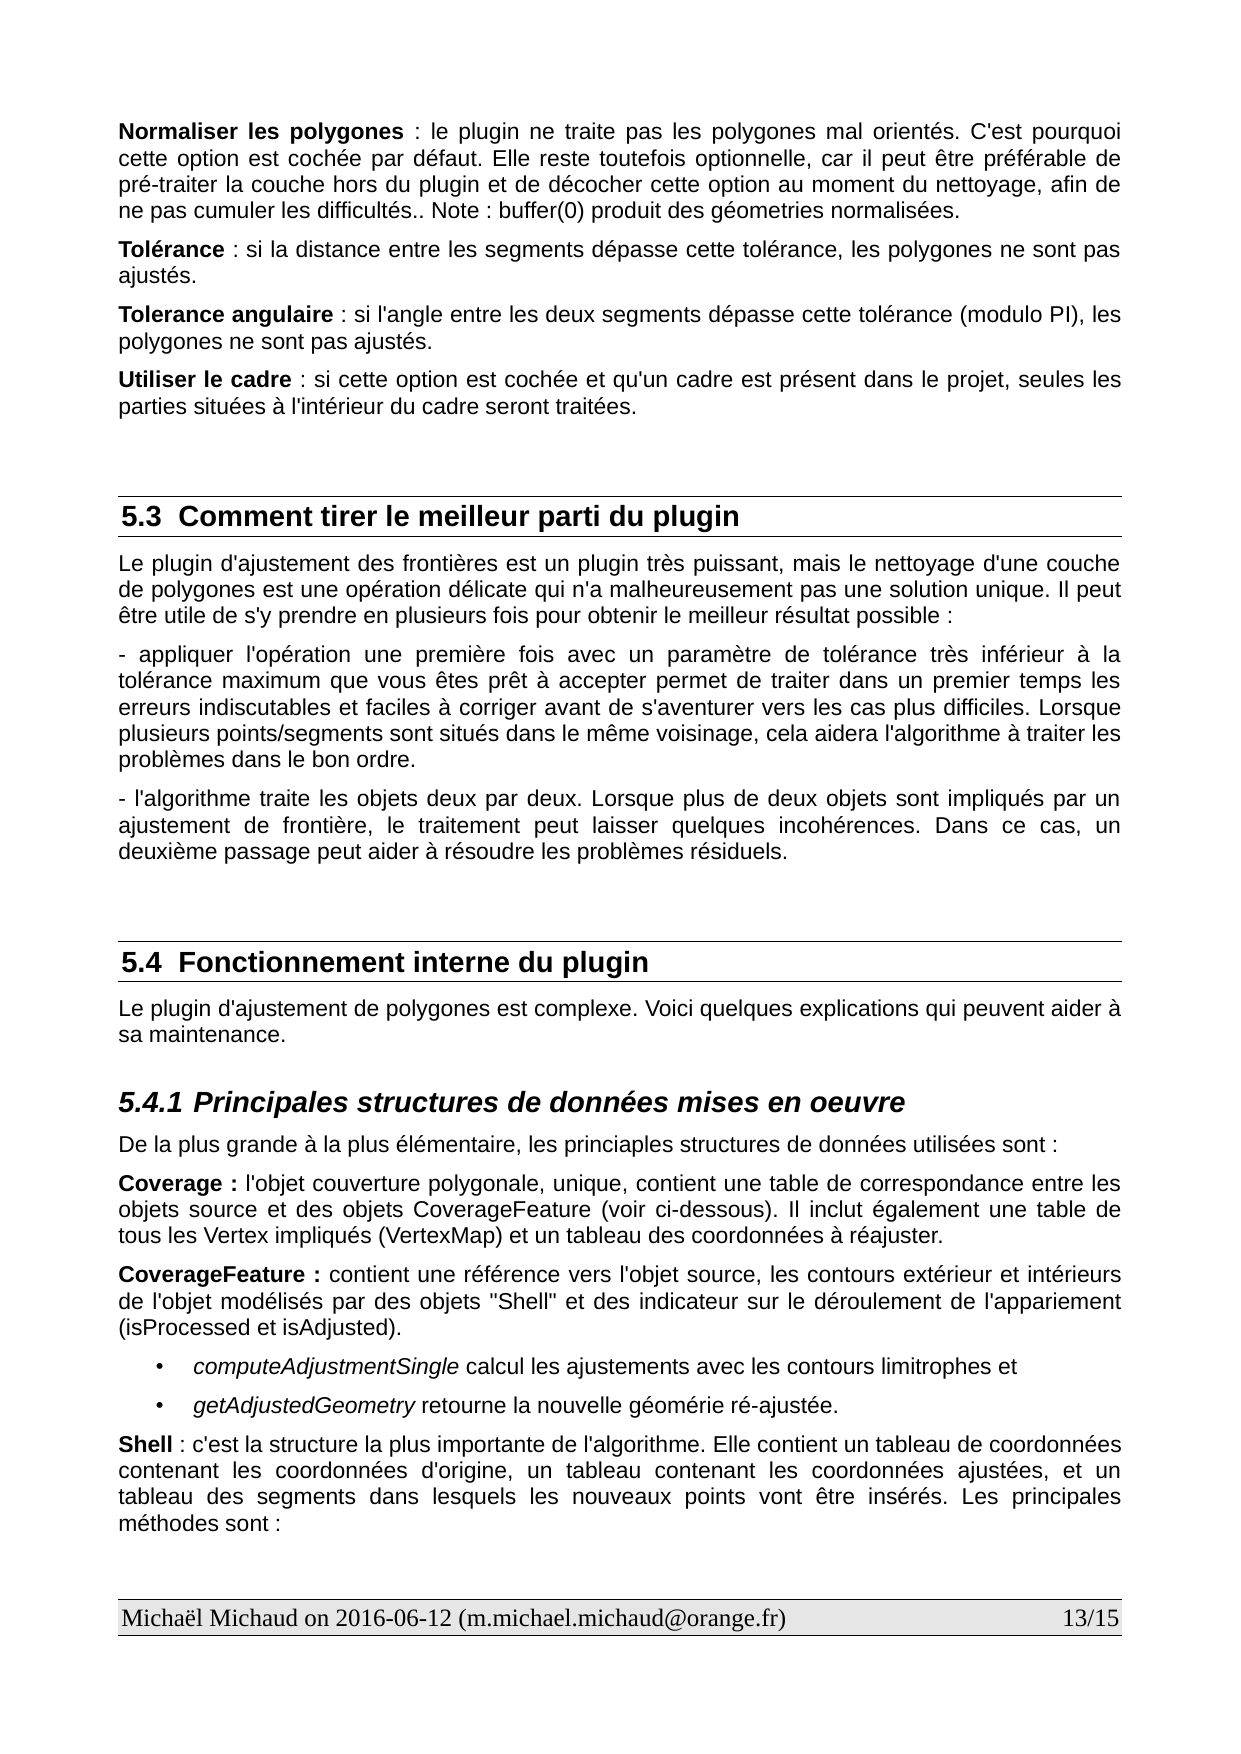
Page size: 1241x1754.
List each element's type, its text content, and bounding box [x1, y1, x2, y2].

text Tolérance : si la distance entre les segments dépasse cette tolérance, les polygones ne sont pas ajustés. [118, 236, 1122, 289]
text - appliquer l'opération une première fois avec un paramètre de tolérance très inférieur à la tolérance maximum que vous êtes prêt à accepter permet de traiter dans un premier temps les erreurs indiscutables et faciles à corriger avant de s'aventurer vers les cas plus difficiles. Lorsque plusieurs points/segments sont situés dans le même voisinage, cela aidera l'algorithme à traiter les problèmes dans le bon ordre. [118, 641, 1122, 773]
subtitle Comment tirer le meilleur parti du plugin [118, 497, 1122, 536]
text Le plugin d'ajustement des frontières est un plugin très puissant, mais le nettoyage d'une couche de polygones est une opération délicate qui n'a malheureusement pas une solution unique. Il peut être utile de s'y prendre en plusieurs fois pour obtenir le meilleur résultat possible : [118, 549, 1122, 628]
text Tolerance angulaire : si l'angle entre les deux segments dépasse cette tolérance (modulo PI), les polygones ne sont pas ajustés. [118, 301, 1122, 354]
subtitle Principales structures de données mises en oeuvre [118, 1085, 1122, 1118]
text Normaliser les polygones : le plugin ne traite pas les polygones mal orientés. C'est pourquoi cette option est cochée par défaut. Elle reste toutefois optionnelle, car il peut être préférable de pré-traiter la couche hors du plugin et de décocher cette option au moment du nettoyage, afin de ne pas cumuler les difficultés.. Note : buffer(0) produit des géometries normalisées. [118, 118, 1122, 223]
text CoverageFeature : contient une référence vers l'objet source, les contours extérieur et intérieurs de l'objet modélisés par des objets "Shell" et des indicateur sur le déroulement de l'appariement (isProcessed et isAdjusted). [118, 1261, 1122, 1340]
text - l'algorithme traite les objets deux par deux. Lorsque plus de deux objets sont impliqués par un ajustement de frontière, le traitement peut laisser quelques incohérences. Dans ce cas, un deuxième passage peut aider à résoudre les problèmes résiduels. [118, 785, 1122, 864]
list getAdjustedGeometry retourne la nouvelle géomérie ré-ajustée. [156, 1392, 1122, 1418]
text Coverage : l'objet couverture polygonale, unique, contient une table de correspondance entre les objets source et des objets CoverageFeature (voir ci-dessous). Il inclut également une table de tous les Vertex impliqués (VertexMap) et un tableau des coordonnées à réajuster. [118, 1170, 1122, 1249]
text Le plugin d'ajustement de polygones est complexe. Voici quelques explications qui peuvent aider à sa maintenance. [118, 995, 1122, 1047]
list computeAdjustmentSingle calcul les ajustements avec les contours limitrophes et [156, 1353, 1122, 1379]
text De la plus grande à la plus élémentaire, les princiaples structures de données utilisées sont : [118, 1131, 1122, 1157]
text Utiliser le cadre : si cette option est cochée et qu'un cadre est présent dans le projet, seules les parties situées à l'intérieur du cadre seront traitées. [118, 366, 1122, 419]
subtitle Fonctionnement interne du plugin [118, 942, 1122, 981]
text Shell : c'est la structure la plus importante de l'algorithme. Elle contient un tableau de coordonnées contenant les coordonnées d'origine, un tableau contenant les coordonnées ajustées, et un tableau des segments dans lesquels les nouveaux points vont être insérés. Les principales méthodes sont : [118, 1431, 1122, 1536]
